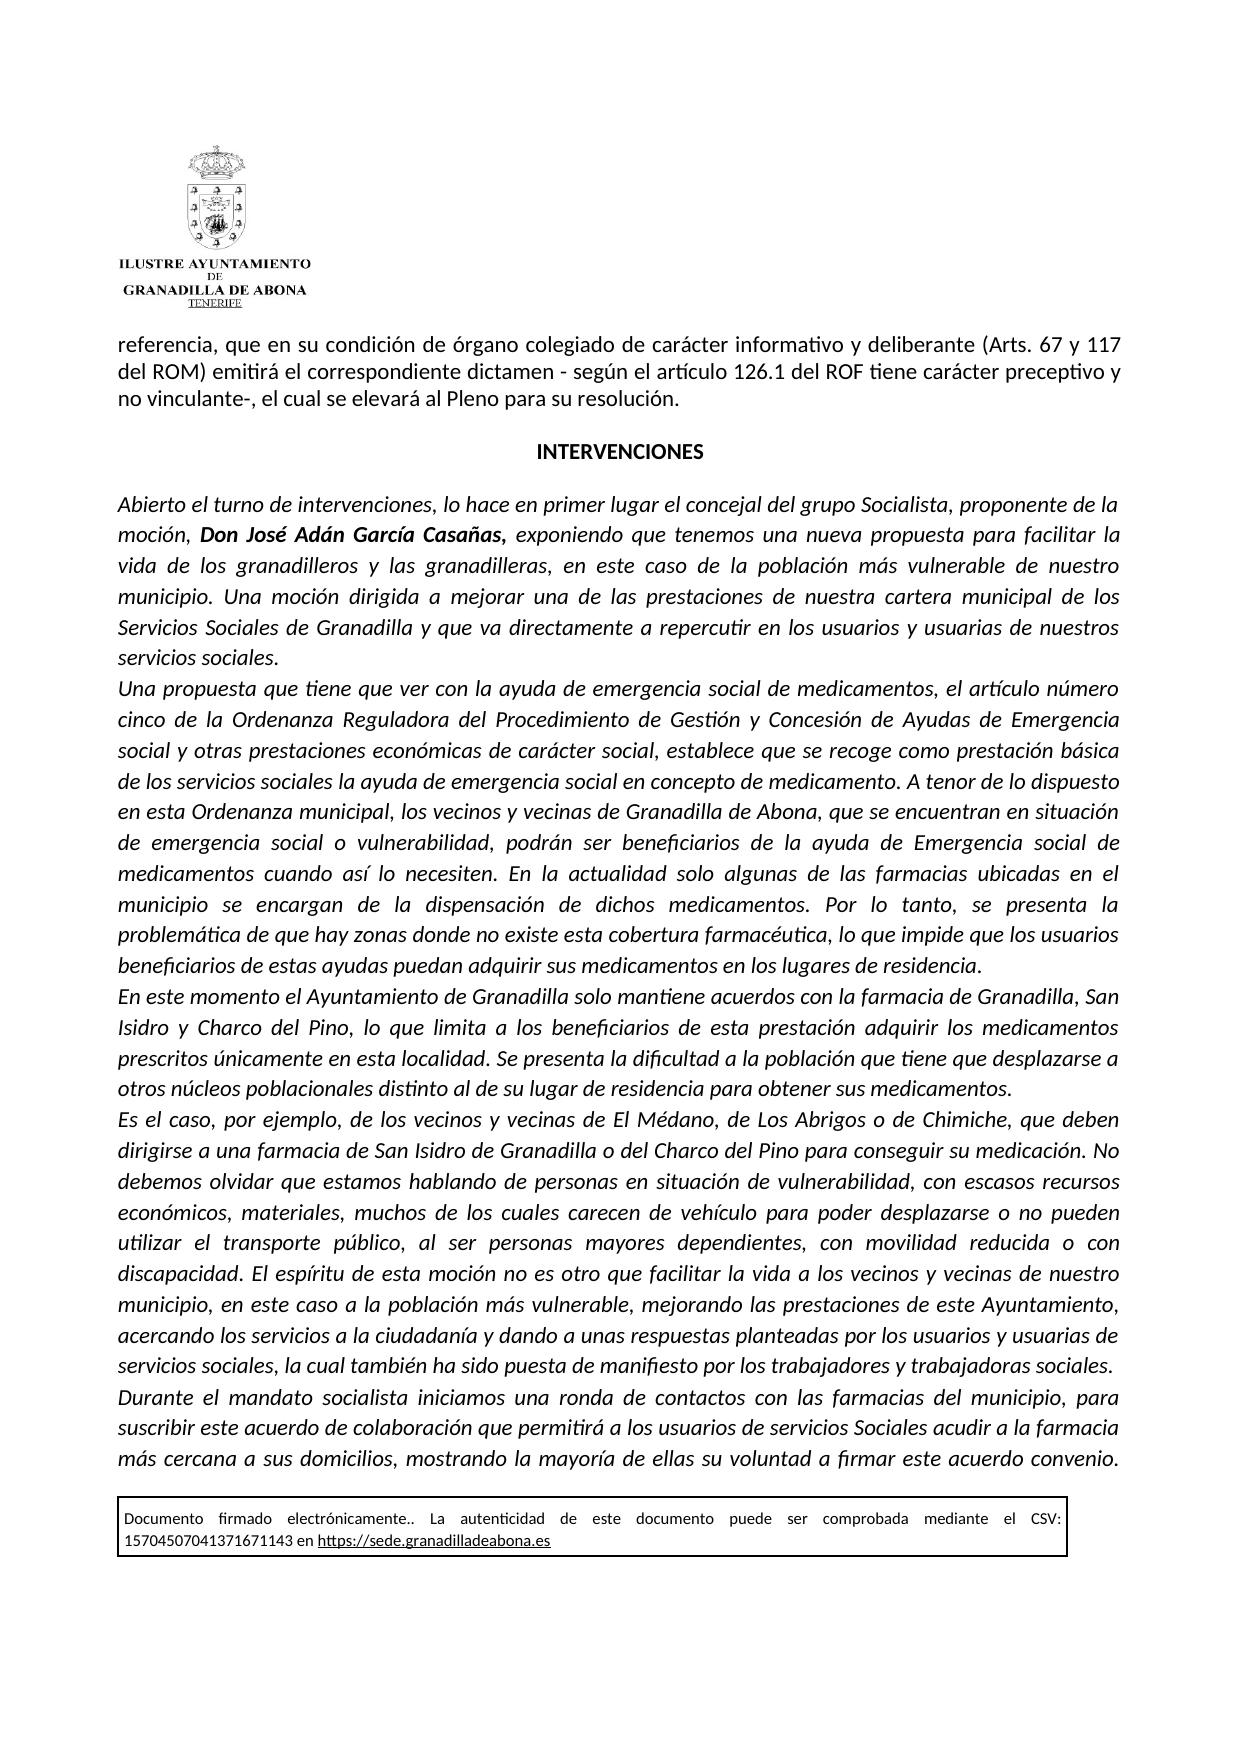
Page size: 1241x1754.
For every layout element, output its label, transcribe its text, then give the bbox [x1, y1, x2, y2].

text Es el caso, por ejemplo, de los vecinos y vecinas de El Médano, de Los Abrigos o de Chimiche, que deben dirigirse a una farmacia de San Isidro de Granadilla o del Charco del Pino para conseguir su medicación. No debemos olvidar que estamos hablando de personas en situación de vulnerabilidad, con escasos recursos económicos, materiales, muchos de los cuales carecen de vehículo para poder desplazarse o no pueden utilizar el transporte público, al ser personas mayores dependientes, con movilidad reducida o con discapacidad. El espíritu de esta moción no es otro que facilitar la vida a los vecinos y vecinas de nuestro municipio, en este caso a la población más vulnerable, mejorando las prestaciones de este Ayuntamiento, acercando los servicios a la ciudadanía y dando a unas respuestas planteadas por los usuarios y usuarias de servicios sociales, la cual también ha sido puesta de manifiesto por los trabajadores y trabajadoras sociales. [118, 1106, 1124, 1379]
text Una propuesta que tiene que ver con la ayuda de emergencia social de medicamentos, el artículo número cinco de la Ordenanza Reguladora del Procedimiento de Gestión y Concesión de Ayudas de Emergencia social y otras prestaciones económicas de carácter social, establece que se recoge como prestación básica de los servicios sociales la ayuda de emergencia social en concepto de medicamento. A tenor de lo dispuesto en esta Ordenanza municipal, los vecinos y vecinas de Granadilla de Abona, que se encuentran en situación de emergencia social o vulnerabilidad, podrán ser beneficiarios de la ayuda de Emergencia social de medicamentos cuando así lo necesiten. En la actualidad solo algunas de las farmacias ubicadas en el municipio se encargan de la dispensación de dichos medicamentos. Por lo tanto, se presenta la problemática de que hay zonas donde no existe esta cobertura farmacéutica, lo que impide que los usuarios beneficiarios de estas ayudas puedan adquirir sus medicamentos en los lugares de residencia. [118, 674, 1124, 979]
text referencia, que en su condición de órgano colegiado de carácter informativo y deliberante (Arts. 67 y 117 del ROM) emitirá el correspondiente dictamen - según el artículo 126.1 del ROF tiene carácter preceptivo y no vinculante-, el cual se elevará al Pleno para su resolución. [118, 331, 1124, 412]
text En este momento el Ayuntamiento de Granadilla solo mantiene acuerdos con la farmacia de Granadilla, San Isidro y Charco del Pino, lo que limita a los beneficiarios de esta prestación adquirir los medicamentos prescritos únicamente en esta localidad. Se presenta la dificultad a la población que tiene que desplazarse a otros núcleos poblacionales distinto al de su lugar de residencia para obtener sus medicamentos. [118, 982, 1124, 1102]
text Abierto el turno de intervenciones, lo hace en primer lugar el concejal del grupo Socialista, proponente de la moción, Don José Adán García Casañas, exponiendo que tenemos una nueva propuesta para facilitar la vida de los granadilleros y las granadilleras, en este caso de la población más vulnerable de nuestro municipio. Una moción dirigida a mejorar una de las prestaciones de nuestra cartera municipal de los Servicios Sociales de Granadilla y que va directamente a repercutir en los usuarios y usuarias de nuestros servicios sociales. [118, 490, 1124, 671]
text Durante el mandato socialista iniciamos una ronda de contactos con las farmacias del municipio, para suscribir este acuerdo de colaboración que permitirá a los usuarios de servicios Sociales acudir a la farmacia más cercana a sus domicilios, mostrando la mayoría de ellas su voluntad a firmar este acuerdo convenio. [118, 1383, 1124, 1472]
subtitle INTERVENCIONES [118, 437, 1122, 465]
